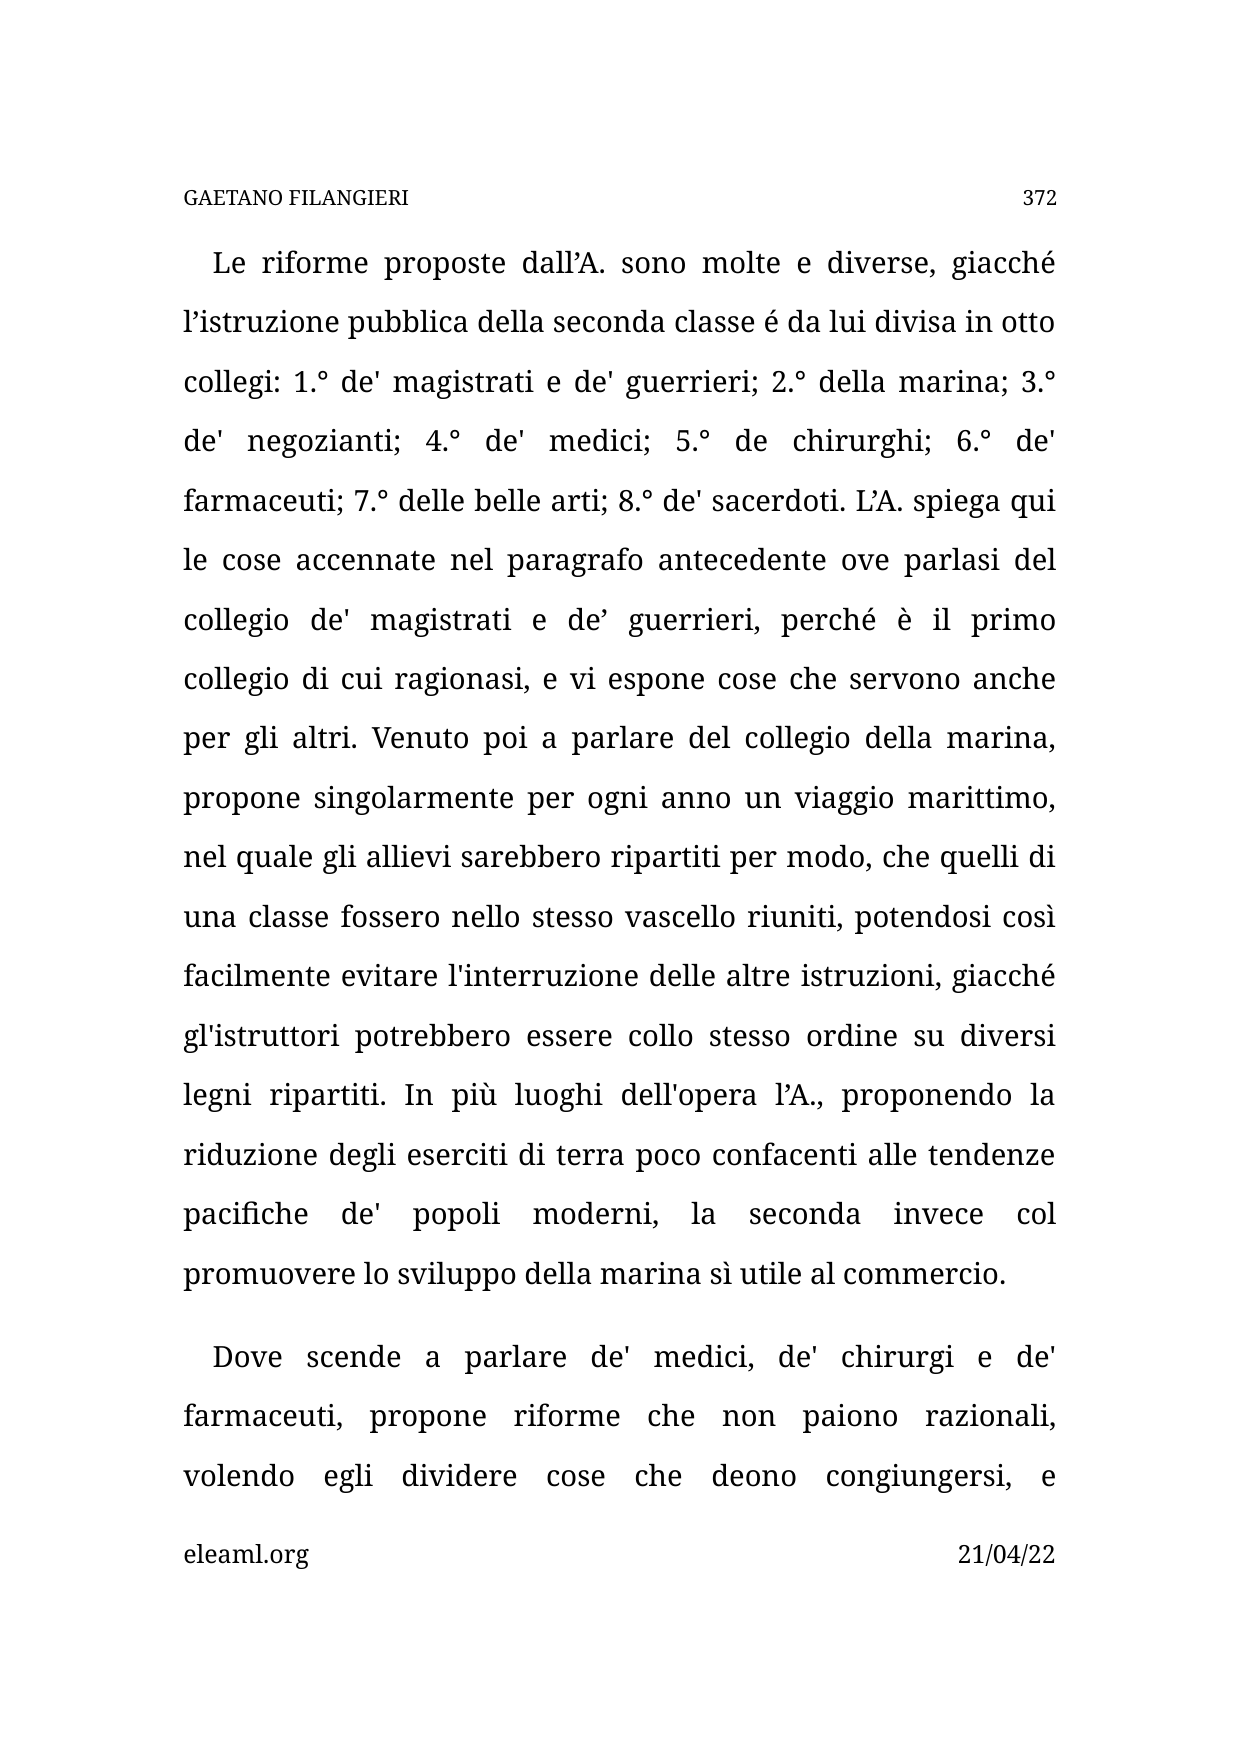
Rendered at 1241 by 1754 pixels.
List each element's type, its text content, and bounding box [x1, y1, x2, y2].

text Le riforme proposte dall’A. sono molte e diverse, giacché l’istruzione pubblica della seconda classe é da lui divisa in otto collegi: 1.° de' magistrati e de' guerrieri; 2.° della marina; 3.° de' negozianti; 4.° de' medici; 5.° de chirurghi; 6.° de' farmaceuti; 7.° delle belle arti; 8.° de' sacerdoti. L’A. spiega qui le cose accennate nel paragrafo antecedente ove parlasi del collegio de' magistrati e de’ guerrieri, perché è il primo collegio di cui ragionasi, e vi espone cose che servono anche per gli altri. Venuto poi a parlare del collegio della marina, propone singolarmente per ogni anno un viaggio marittimo, nel quale gli allievi sarebbero ripartiti per modo, che quelli di una classe fossero nello stesso vascello riuniti, potendosi così facilmente evitare l'interruzione delle altre istruzioni, giacché gl'istruttori potrebbero essere collo stesso ordine su diversi legni ripartiti. In più luoghi dell'opera l’A., proponendo la riduzione degli eserciti di terra poco confacenti alle tendenze pacifiche de' popoli moderni, la seconda invece col promuovere lo sviluppo della marina sì utile al commercio. [183, 242, 1057, 1293]
text Dove scende a parlare de' medici, de' chirurgi e de' farmaceuti, propone riforme che non paiono razionali, volendo egli dividere cose che deono congiungersi, e [183, 1336, 1057, 1495]
